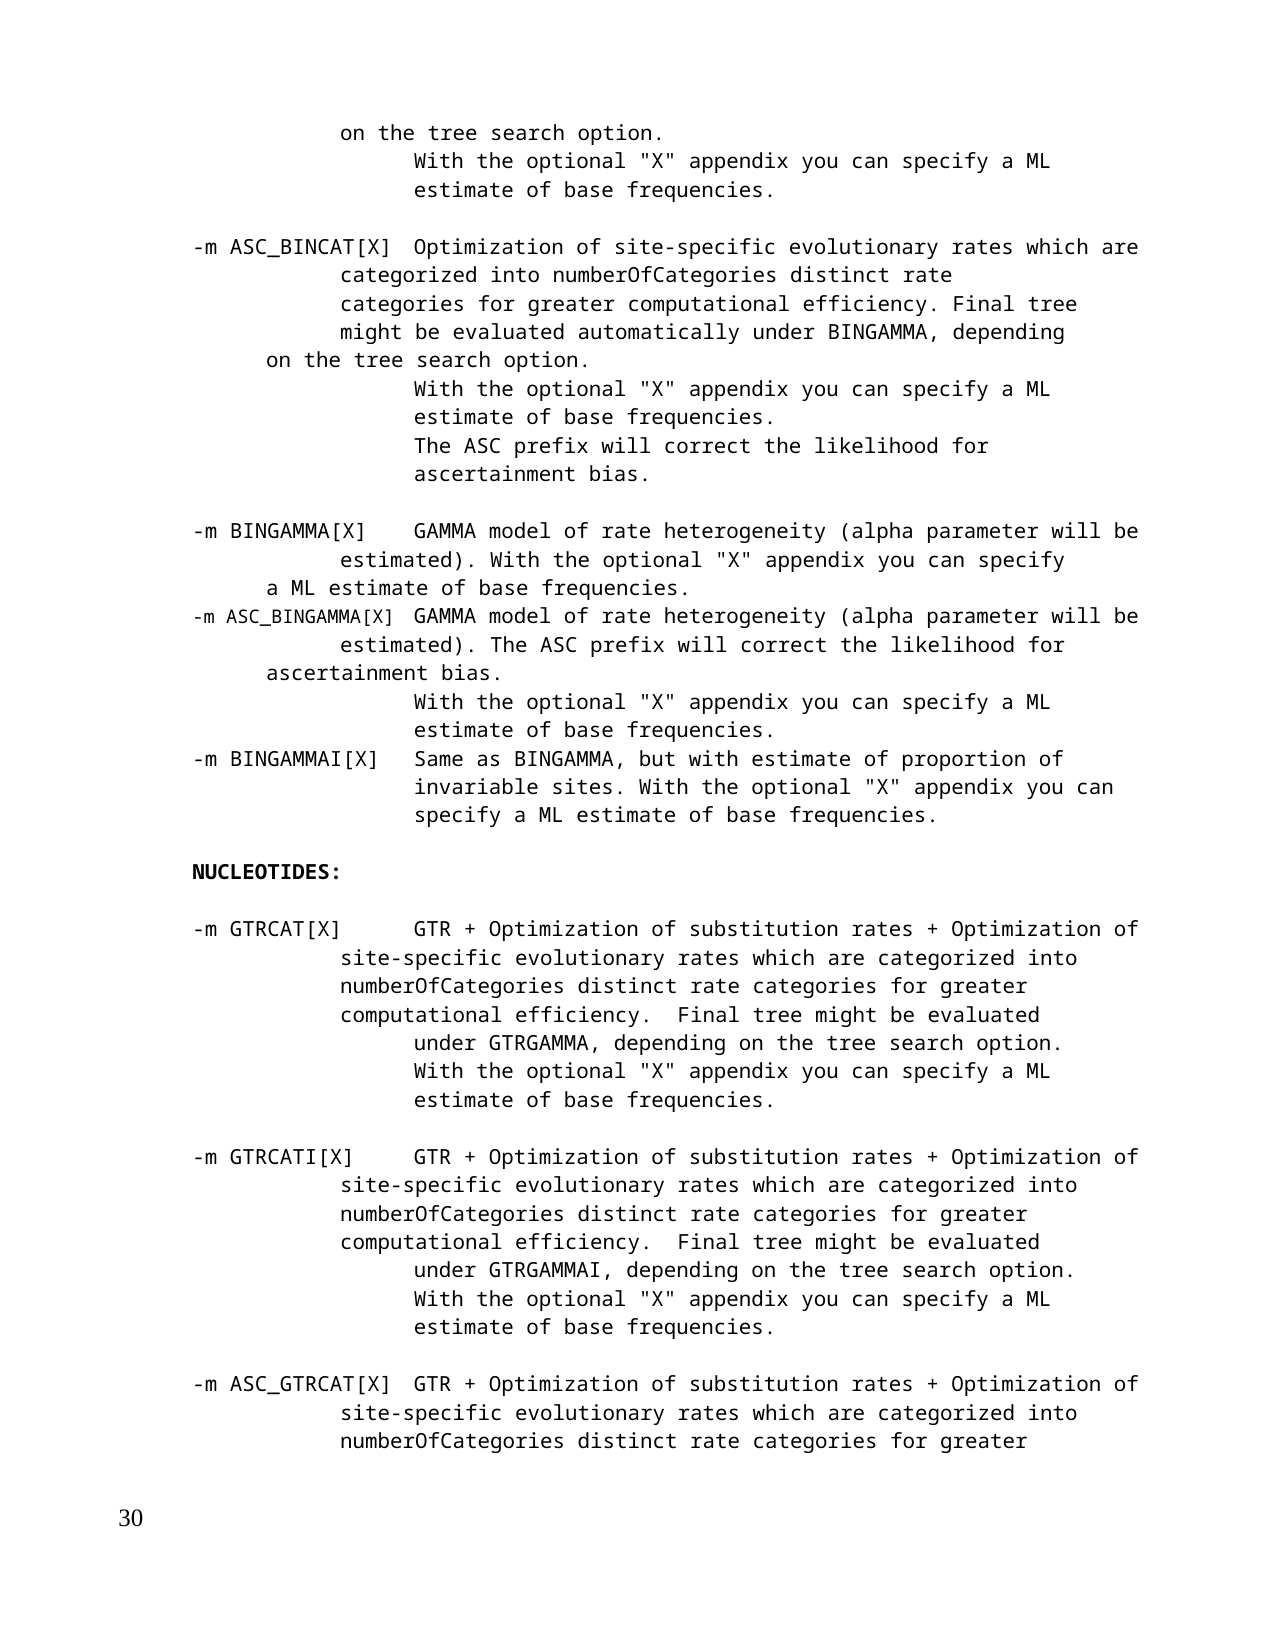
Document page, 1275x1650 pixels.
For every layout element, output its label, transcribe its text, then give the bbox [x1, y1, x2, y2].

text With the optional "X" appendix you can specify a ML estimate of base frequencies. [118, 687, 1157, 744]
text -m ASC_BINGAMMA[X] GAMMA model of rate heterogeneity (alpha parameter will be estimated). The ASC prefix will correct the likelihood for ascertainment bias. [118, 602, 1157, 687]
text under GTRGAMMA, depending on the tree search option. [118, 1028, 1157, 1057]
text -m ASC_BINCAT[X] Optimization of site-specific evolutionary rates which are categorized into numberOfCategories distinct rate categories for greater computational efficiency. Final tree might be evaluated automatically under BINGAMMA, depending on the tree search option. [118, 232, 1157, 374]
text With the optional "X" appendix you can specify a ML estimate of base frequencies. [118, 374, 1157, 431]
text With the optional "X" appendix you can specify a ML estimate of base frequencies. [118, 1057, 1157, 1113]
text -m ASC_GTRCAT[X] GTR + Optimization of substitution rates + Optimization of site-specific evolutionary rates which are categorized into numberOfCategories distinct rate categories for greater [118, 1369, 1157, 1455]
text With the optional "X" appendix you can specify a ML estimate of base frequencies. [118, 1284, 1157, 1341]
text -m GTRCAT[X] GTR + Optimization of substitution rates + Optimization of site-specific evolutionary rates which are categorized into numberOfCategories distinct rate categories for greater computational efficiency. Final tree might be evaluated [118, 914, 1157, 1028]
text under GTRGAMMAI, depending on the tree search option. [118, 1256, 1157, 1284]
text -m BINGAMMAI[X] Same as BINGAMMA, but with estimate of proportion of invariable sites. With the optional "X" appendix you can specify a ML estimate of base frequencies. [118, 744, 1157, 829]
text The ASC prefix will correct the likelihood for ascertainment bias. [118, 431, 1157, 488]
text on the tree search option. [118, 118, 1157, 147]
text With the optional "X" appendix you can specify a ML estimate of base frequencies. [118, 147, 1157, 203]
text -m BINGAMMA[X] GAMMA model of rate heterogeneity (alpha parameter will be estimated). With the optional "X" appendix you can specify a ML estimate of base frequencies. [118, 516, 1157, 602]
text -m GTRCATI[X] GTR + Optimization of substitution rates + Optimization of site-specific evolutionary rates which are categorized into numberOfCategories distinct rate categories for greater computational efficiency. Final tree might be evaluated [118, 1142, 1157, 1256]
text NUCLEOTIDES: [192, 857, 1157, 886]
